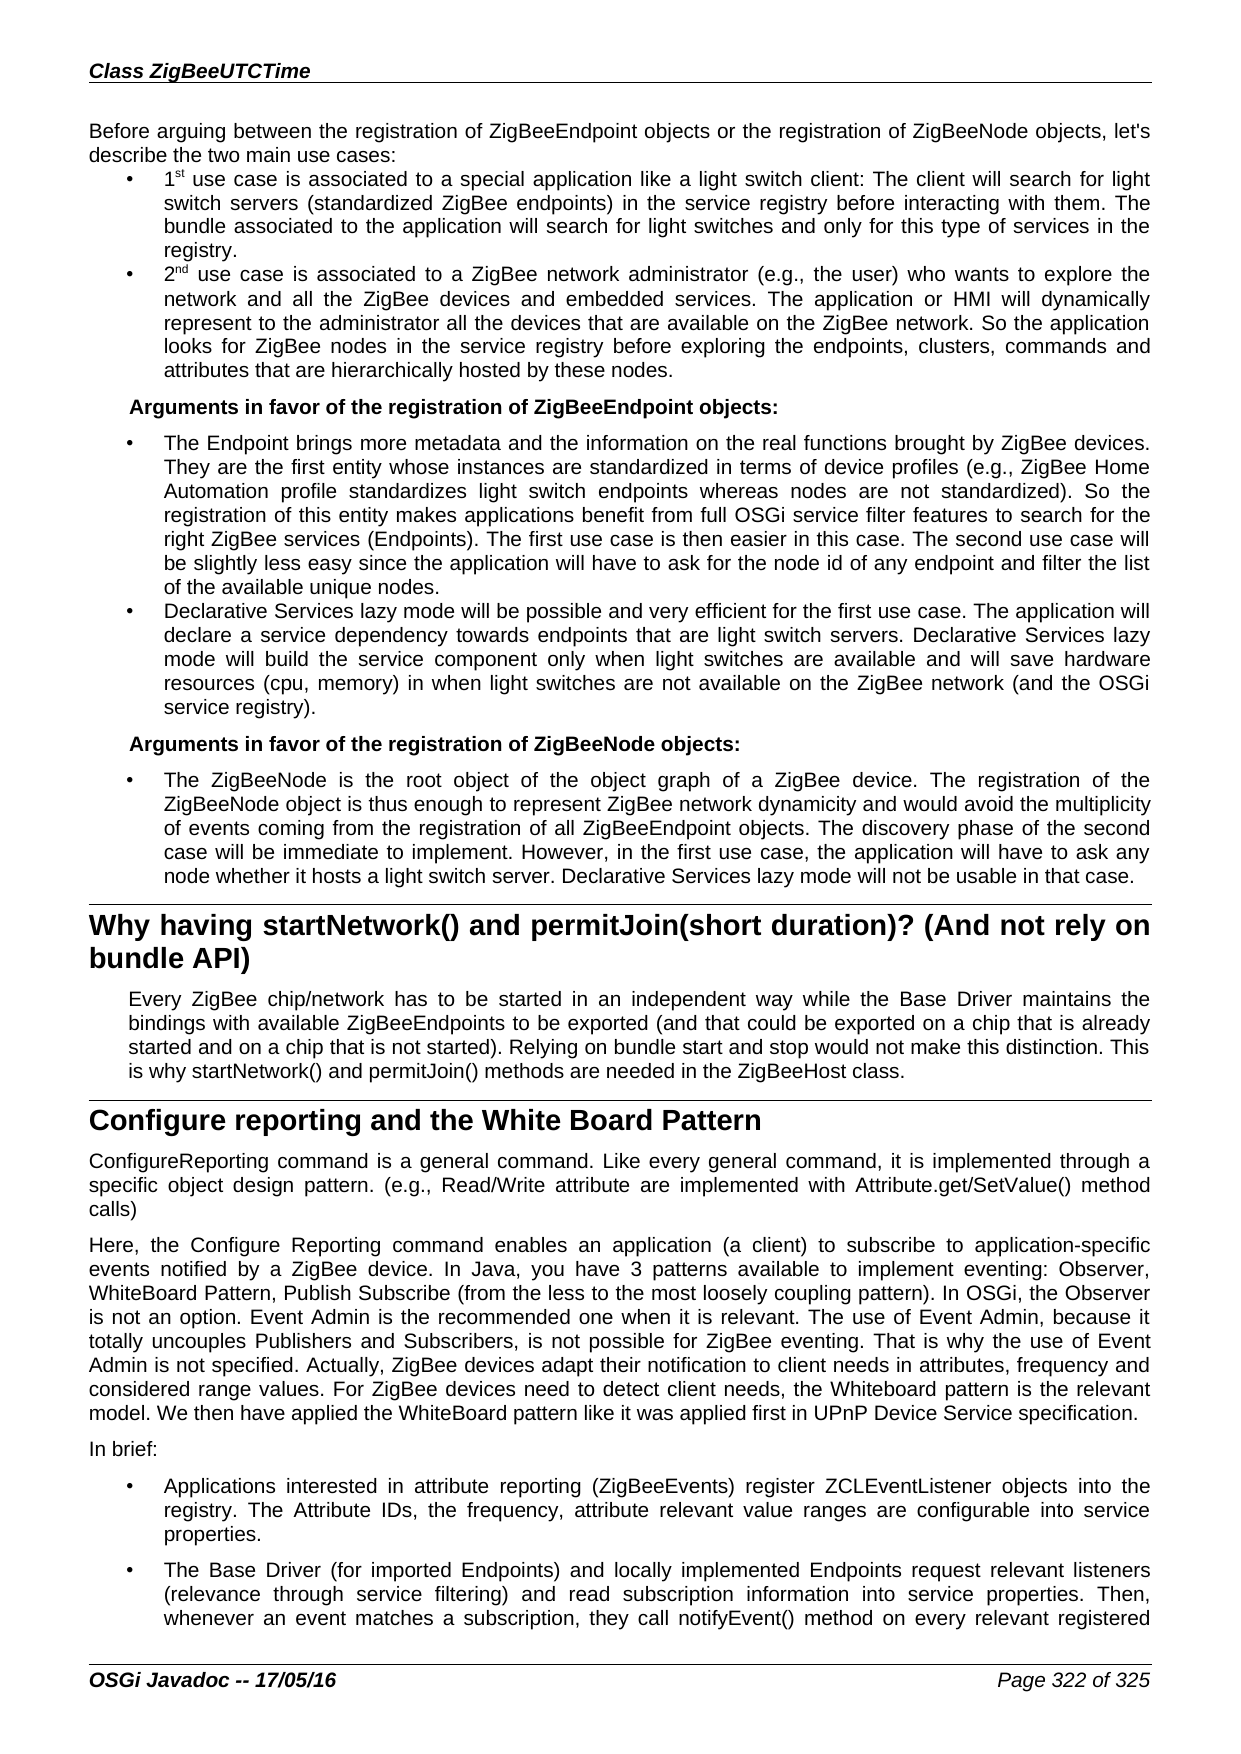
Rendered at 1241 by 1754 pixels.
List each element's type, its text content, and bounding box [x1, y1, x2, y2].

text Arguments in favor of the registration of ZigBeeEndpoint objects: [129, 395, 1152, 419]
list The Base Driver (for imported Endpoints) and locally implemented Endpoints request relevant listeners (relevance through service filtering) and read subscription information into service properties. Then, whenever an event matches a subscription, they call notifyEvent() method on every relevant registered [126, 1558, 1152, 1630]
text Before arguing between the registration of ZigBeeEndpoint objects or the registration of ZigBeeNode objects, let's describe the two main use cases: [88, 118, 1152, 166]
text Here, the Configure Reporting command enables an application (a client) to subscribe to application-specific events notified by a ZigBee device. In Java, you have 3 patterns available to implement eventing: Observer, WhiteBoard Pattern, Publish Subscribe (from the less to the most loosely coupling pattern). In OSGi, the Observer is not an option. Event Admin is the recommended one when it is relevant. The use of Event Admin, because it totally uncouples Publishers and Subscribers, is not possible for ZigBee eventing. That is why the use of Event Admin is not specified. Actually, ZigBee devices adapt their notification to client needs in attributes, frequency and considered range values. For ZigBee devices need to detect client needs, the Whiteboard pattern is the relevant model. We then have applied the WhiteBoard pattern like it was applied first in UPnP Device Service specification. [88, 1233, 1152, 1425]
subtitle Configure reporting and the White Board Pattern [88, 1101, 1152, 1136]
list Applications interested in attribute reporting (ZigBeeEvents) register ZCLEventListener objects into the registry. The Attribute IDs, the frequency, attribute relevant value ranges are configurable into service properties. [126, 1474, 1152, 1546]
list 2nd use case is associated to a ZigBee network administrator (e.g., the user) who wants to explore the network and all the ZigBee devices and embedded services. The application or HMI will dynamically represent to the administrator all the devices that are available on the ZigBee network. So the application looks for ZigBee nodes in the service registry before exploring the endpoints, clusters, commands and attributes that are hierarchically hosted by these nodes. [126, 262, 1152, 382]
list Declarative Services lazy mode will be possible and very efficient for the first use case. The application will declare a service dependency towards endpoints that are light switch servers. Declarative Services lazy mode will build the service component only when light switches are available and will save hardware resources (cpu, memory) in when light switches are not available on the ZigBee network (and the OSGi service registry). [126, 599, 1152, 719]
list The Endpoint brings more metadata and the information on the real functions brought by ZigBee devices. They are the first entity whose instances are standardized in terms of device profiles (e.g., ZigBee Home Automation profile standardizes light switch endpoints whereas nodes are not standardized). So the registration of this entity makes applications benefit from full OSGi service filter features to search for the right ZigBee services (Endpoints). The first use case is then easier in this case. The second use case will be slightly less easy since the application will have to ask for the node id of any endpoint and filter the list of the available unique nodes. [126, 431, 1152, 599]
text Every ZigBee chip/network has to be started in an independent way while the Base Driver maintains the bindings with available ZigBeeEndpoints to be exported (and that could be exported on a chip that is already started and on a chip that is not started). Relying on bundle start and stop would not make this distinction. This is why startNetwork() and permitJoin() methods are needed in the ZigBeeHost class. [128, 987, 1152, 1083]
text In brief: [88, 1437, 1152, 1461]
subtitle Why having startNetwork() and permitJoin(short duration)? (And not rely on bundle API) [88, 905, 1152, 974]
text Arguments in favor of the registration of ZigBeeNode objects: [129, 731, 1152, 755]
list 1st use case is associated to a special application like a light switch client: The client will search for light switch servers (standardized ZigBee endpoints) in the service registry before interacting with them. The bundle associated to the application will search for light switches and only for this type of services in the registry. [126, 166, 1152, 262]
text ConfigureReporting command is a general command. Like every general command, it is implemented through a specific object design pattern. (e.g., Read/Write attribute are implemented with Attribute.get/SetValue() method calls) [88, 1149, 1152, 1221]
list The ZigBeeNode is the root object of the object graph of a ZigBee device. The registration of the ZigBeeNode object is thus enough to represent ZigBee network dynamicity and would avoid the multiplicity of events coming from the registration of all ZigBeeEndpoint objects. The discovery phase of the second case will be immediate to implement. However, in the first use case, the application will have to ask any node whether it hosts a light switch server. Declarative Services lazy mode will not be usable in that case. [126, 768, 1152, 888]
